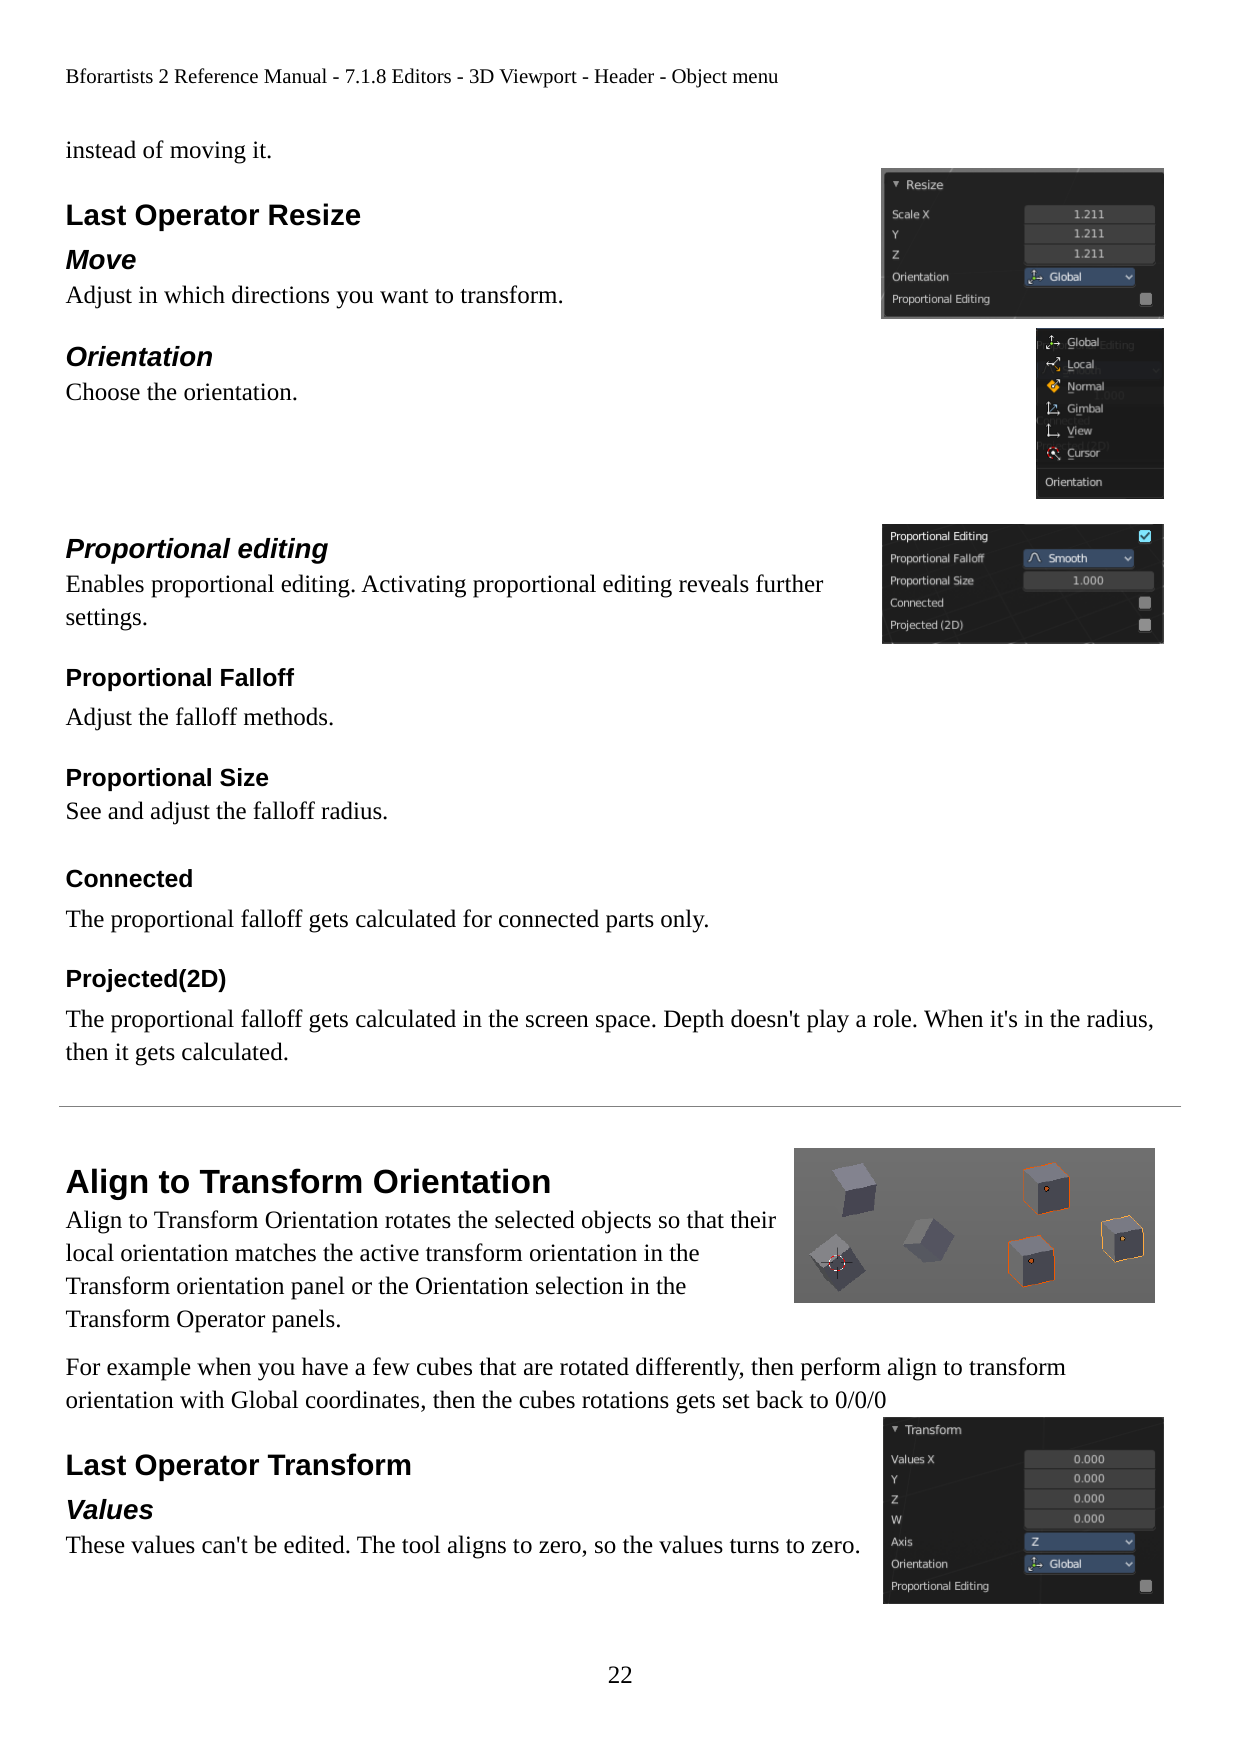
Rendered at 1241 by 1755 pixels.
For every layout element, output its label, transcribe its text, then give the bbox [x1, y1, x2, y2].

subtitle Proportional Falloff [59, 657, 1181, 691]
text [1164, 372, 1181, 406]
subtitle [1164, 527, 1181, 564]
subtitle Proportional Size [59, 757, 1181, 791]
subtitle Align to Transform Orientation [59, 1156, 794, 1199]
text Adjust the falloff methods. [59, 697, 1181, 731]
subtitle [1164, 335, 1181, 372]
subtitle Move [59, 238, 881, 275]
text Enables proportional editing. Activating proportional editing reveals further settings. [59, 564, 882, 631]
text Adjust in which directions you want to transform. [59, 275, 881, 309]
text The proportional falloff gets calculated for connected parts only. [59, 899, 1181, 933]
subtitle Connected [59, 859, 1181, 893]
subtitle [1155, 1156, 1181, 1199]
text instead of moving it. [59, 130, 1181, 164]
subtitle Last Operator Transform [59, 1443, 883, 1482]
subtitle Orientation [59, 335, 1036, 372]
subtitle [1164, 1443, 1181, 1482]
picture [881, 168, 1164, 319]
picture [883, 1417, 1164, 1604]
text These values can't be edited. The tool aligns to zero, so the values turns to zero. [59, 1524, 883, 1565]
text Choose the orientation. [59, 372, 1036, 406]
subtitle [1164, 193, 1181, 232]
text For example when you have a few cubes that are rotated differently, then perform align to transform orientation with Global coordinates, then the cubes rotations gets set back to 0/0/0 [59, 1347, 1181, 1414]
subtitle [1164, 238, 1181, 275]
picture [794, 1148, 1155, 1303]
subtitle Proportional editing [59, 527, 882, 564]
picture [1036, 328, 1164, 499]
text The proportional falloff gets calculated in the screen space. Depth doesn't play a role. When it's in the radius, then it gets calculated. [59, 998, 1181, 1072]
text See and adjust the falloff radius. [59, 791, 1181, 825]
subtitle Last Operator Resize [59, 193, 881, 232]
subtitle Projected(2D) [59, 959, 1181, 993]
subtitle [1164, 1488, 1181, 1524]
text Align to Transform Orientation rotates the selected objects so that their local orientation matches the active transform orientation in the Transform orientation panel or the Orientation selection in the Transform Operator panels. [59, 1199, 1181, 1333]
subtitle Values [59, 1488, 883, 1524]
picture [882, 524, 1164, 644]
